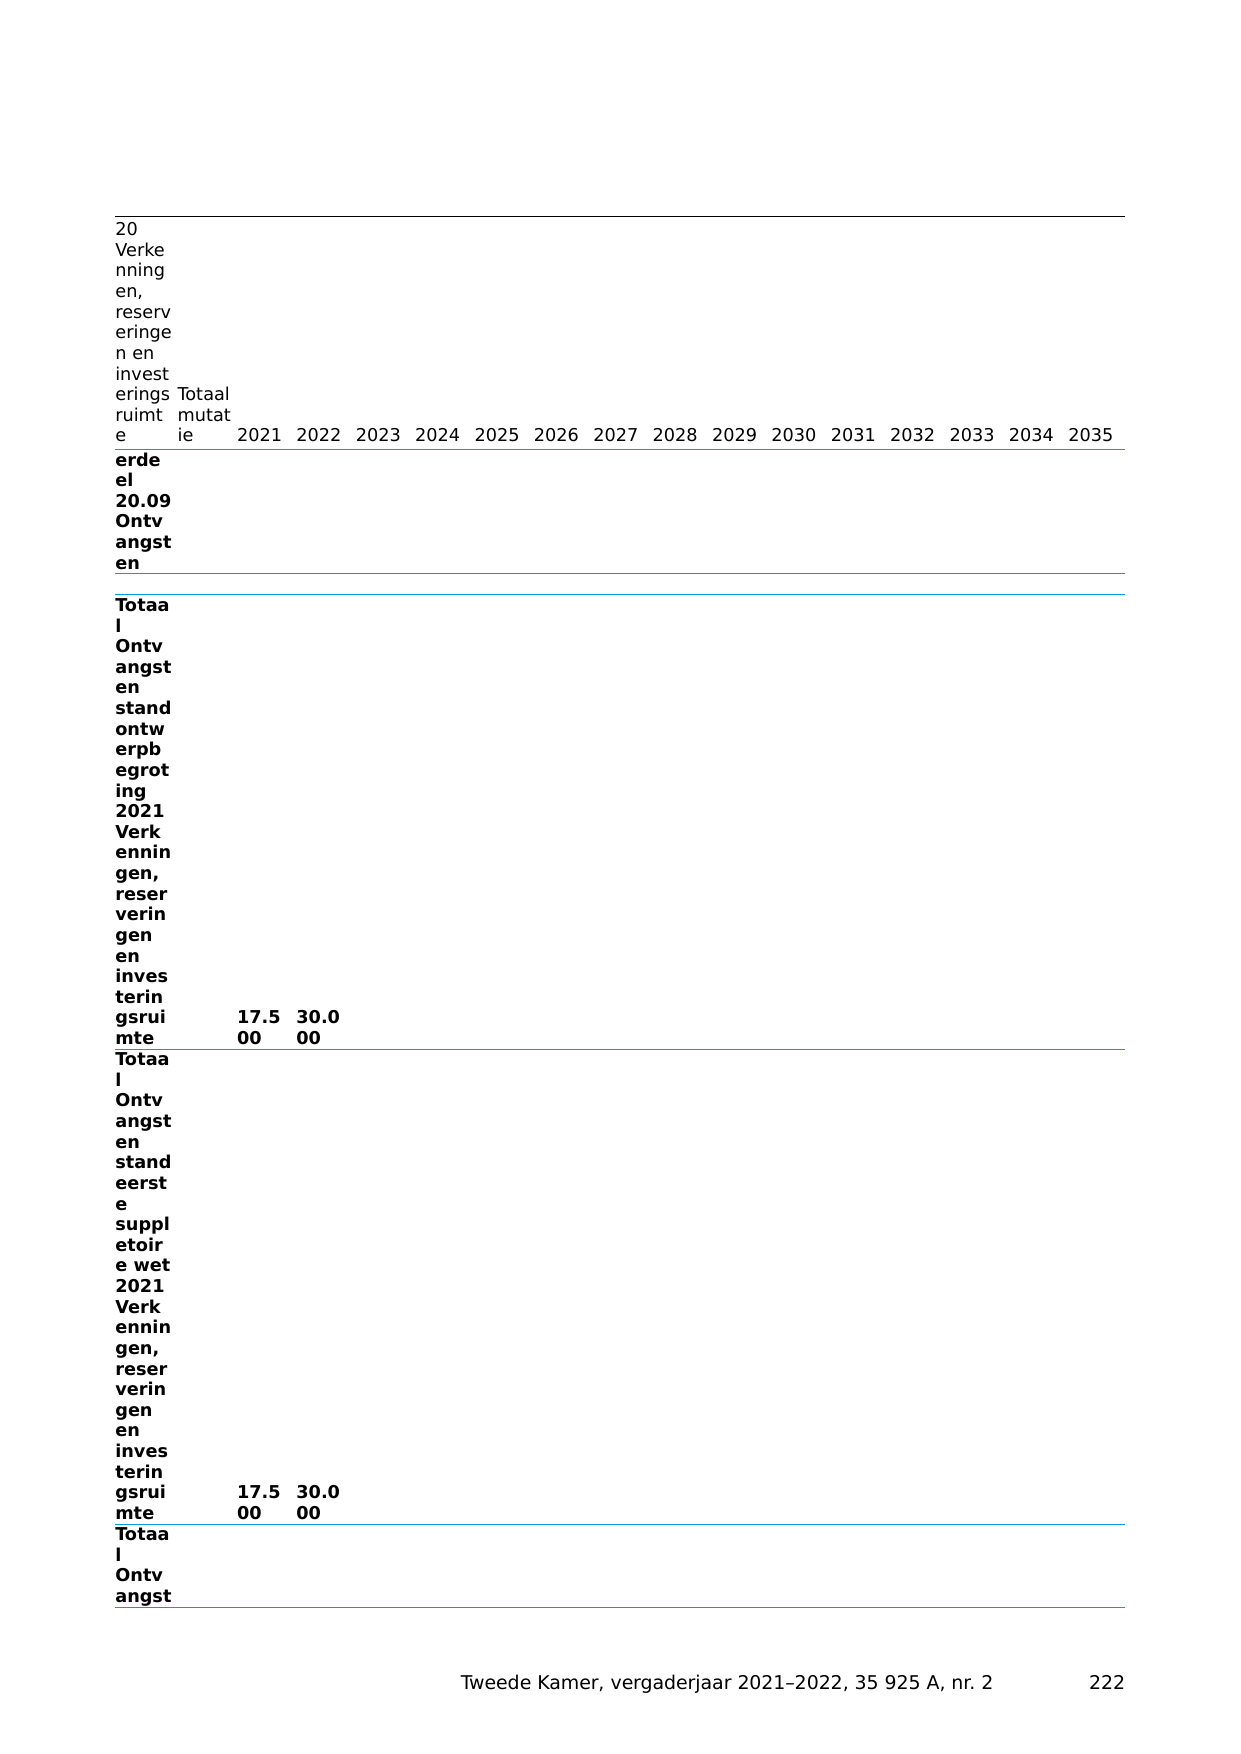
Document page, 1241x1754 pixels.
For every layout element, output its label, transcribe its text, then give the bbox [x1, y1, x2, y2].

table_cell [1006, 595, 1065, 1049]
table_cell [709, 1525, 768, 1607]
table_cell 30.000 [293, 595, 353, 1049]
table_cell [175, 574, 234, 594]
table_cell [175, 595, 234, 1049]
table_cell [1065, 1050, 1125, 1523]
table_cell [650, 450, 709, 573]
table_cell [709, 1050, 768, 1523]
table_cell [650, 1525, 709, 1607]
table_cell [353, 595, 412, 1049]
table_cell [828, 1050, 887, 1523]
table_cell [650, 1050, 709, 1523]
table_cell 2030 [768, 217, 828, 449]
table_cell [828, 574, 887, 594]
table_cell [887, 450, 946, 573]
table_cell [709, 574, 768, 594]
table_cell [471, 1050, 531, 1523]
table_cell [1065, 595, 1125, 1049]
table_cell 17.500 [234, 595, 293, 1049]
table_cell [1065, 1525, 1125, 1607]
table_cell [590, 1050, 649, 1523]
table_cell [234, 1525, 293, 1607]
table_cell [946, 1050, 1006, 1523]
table_cell 2035 [1065, 217, 1125, 449]
table_cell [1006, 450, 1065, 573]
table_cell Totaal Ontvangst [115, 1525, 174, 1607]
table_cell [946, 595, 1006, 1049]
table_cell [828, 1525, 887, 1607]
table_cell [531, 450, 590, 573]
table_cell [1006, 1050, 1065, 1523]
table_cell [115, 574, 174, 594]
table_cell 2021 [234, 217, 293, 449]
table_cell [1006, 1525, 1065, 1607]
table_cell [887, 574, 946, 594]
table_cell [353, 450, 412, 573]
table_cell [946, 1525, 1006, 1607]
table_cell [590, 1525, 649, 1607]
table_cell [828, 595, 887, 1049]
table_cell [353, 1050, 412, 1523]
table_cell [293, 1525, 353, 1607]
table_cell [471, 450, 531, 573]
table_cell [590, 574, 649, 594]
table_cell [412, 595, 471, 1049]
table_cell 2026 [531, 217, 590, 449]
table_cell Totaal Ontvangsten stand eerste suppletoire wet 2021 Verkenningen, reserveringen en investeringsruimte [115, 1050, 174, 1523]
table_cell [412, 1050, 471, 1523]
table_cell 2032 [887, 217, 946, 449]
table_cell [293, 450, 353, 573]
table_cell 2027 [590, 217, 649, 449]
table_cell [709, 595, 768, 1049]
table_cell Totaal Ontvangsten stand ontwerpbegroting 2021 Verkenningen, reserveringen en investeringsruimte [115, 595, 174, 1049]
table_cell [531, 1525, 590, 1607]
table_cell [293, 574, 353, 594]
table_cell [768, 595, 828, 1049]
table_cell 2034 [1006, 217, 1065, 449]
table_cell [768, 574, 828, 594]
table_cell [1065, 574, 1125, 594]
table_cell [887, 595, 946, 1049]
table_cell [471, 1525, 531, 1607]
table_cell [412, 1525, 471, 1607]
table_cell [768, 1050, 828, 1523]
table_cell [234, 450, 293, 573]
table_cell [175, 1050, 234, 1523]
table_cell 2022 [293, 217, 353, 449]
table_cell [175, 1525, 234, 1607]
table_cell [590, 450, 649, 573]
table_cell [590, 595, 649, 1049]
table_cell 17.500 [234, 1050, 293, 1523]
table_cell [234, 574, 293, 594]
table_cell [1065, 450, 1125, 573]
table_cell [946, 450, 1006, 573]
table_cell 2025 [471, 217, 531, 449]
table_cell Totaal mutatie [175, 217, 234, 449]
table_cell [531, 595, 590, 1049]
table_cell [650, 595, 709, 1049]
table_cell [412, 574, 471, 594]
table_header Tabel 89 Artikel 20 Verkenningen, reserveringen en investeringsruimte (bedragen x € 1.000) [115, 191, 1125, 216]
table_cell 20 Verkenningen, reserveringen en investeringsruimte [115, 217, 174, 449]
table_cell 2031 [828, 217, 887, 449]
table_cell [175, 450, 234, 573]
table_cell [531, 574, 590, 594]
table_cell [412, 450, 471, 573]
table_cell [531, 1050, 590, 1523]
table_cell [887, 1050, 946, 1523]
table_cell 2024 [412, 217, 471, 449]
table_cell [471, 574, 531, 594]
table_cell 2029 [709, 217, 768, 449]
table_cell [768, 1525, 828, 1607]
table_cell [887, 1525, 946, 1607]
table_cell [353, 574, 412, 594]
table_cell [828, 450, 887, 573]
table_cell [1006, 574, 1065, 594]
table_cell [471, 595, 531, 1049]
table_cell [353, 1525, 412, 1607]
table_cell [709, 450, 768, 573]
table_cell [768, 450, 828, 573]
table_cell [650, 574, 709, 594]
table_cell 2028 [650, 217, 709, 449]
table_cell 30.000 [293, 1050, 353, 1523]
table_cell [946, 574, 1006, 594]
table_cell erdeel 20.09 Ontvangsten [115, 450, 174, 573]
table_cell 2033 [946, 217, 1006, 449]
table_cell 2023 [353, 217, 412, 449]
